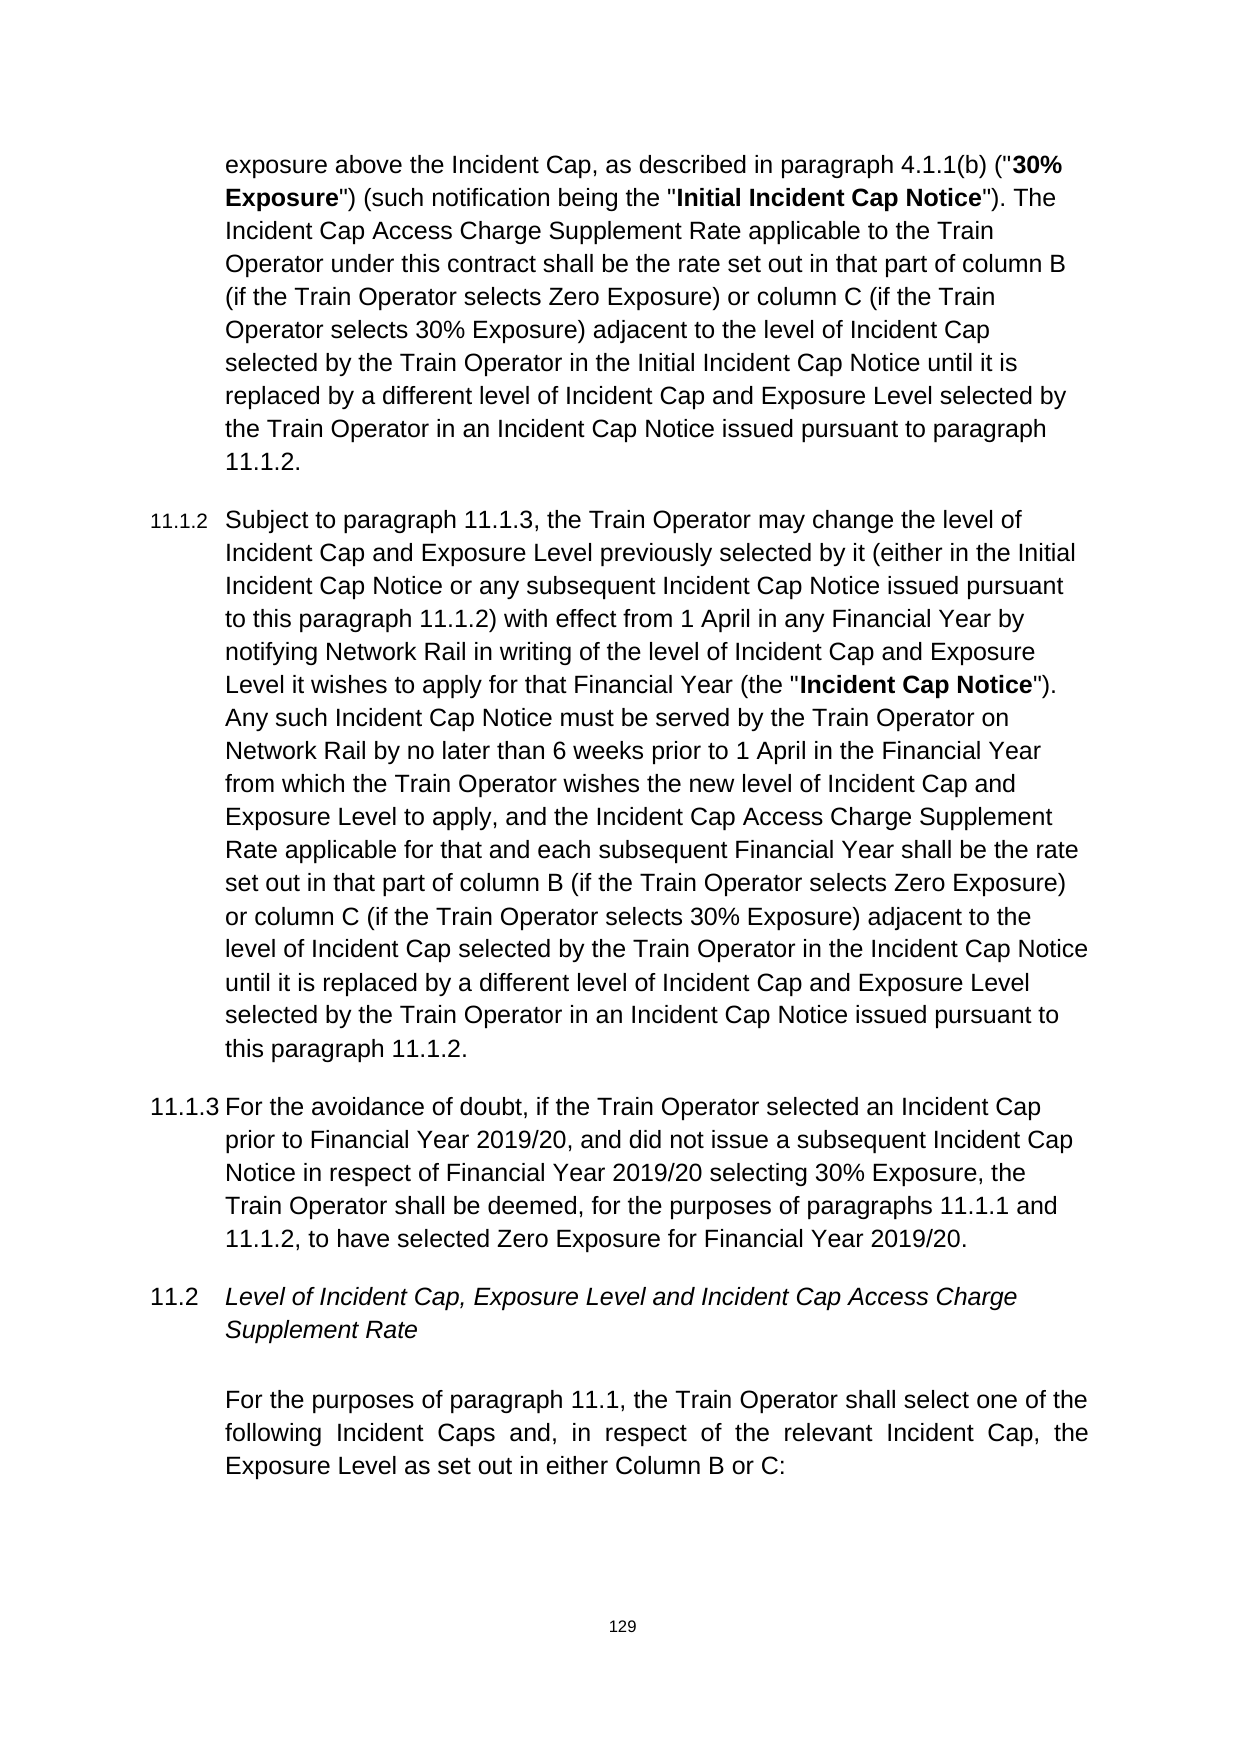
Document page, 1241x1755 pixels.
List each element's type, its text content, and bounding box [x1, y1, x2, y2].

list Subject to paragraph 11.1.3, the Train Operator may change the level of Incident Cap and Exposure Level previously selected by it (either in the Initial Incident Cap Notice or any subsequent Incident Cap Notice issued pursuant to this paragraph 11.1.2) with effect from 1 April in any Financial Year by notifying Network Rail in writing of the level of Incident Cap and Exposure Level it wishes to apply for that Financial Year (the "Incident Cap Notice"). Any such Incident Cap Notice must be served by the Train Operator on Network Rail by no later than 6 weeks prior to 1 April in the Financial Year from which the Train Operator wishes the new level of Incident Cap and Exposure Level to apply, and the Incident Cap Access Charge Supplement Rate applicable for that and each subsequent Financial Year shall be the rate set out in that part of column B (if the Train Operator selects Zero Exposure) or column C (if the Train Operator selects 30% Exposure) adjacent to the level of Incident Cap selected by the Train Operator in the Incident Cap Notice until it is replaced by a different level of Incident Cap and Exposure Level selected by the Train Operator in an Incident Cap Notice issued pursuant to this paragraph 11.1.2. [150, 505, 1090, 1062]
list exposure above the Incident Cap, as described in paragraph 4.1.1(b) ("30% Exposure") (such notification being the "Initial Incident Cap Notice"). The Incident Cap Access Charge Supplement Rate applicable to the Train Operator under this contract shall be the rate set out in that part of column B (if the Train Operator selects Zero Exposure) or column C (if the Train Operator selects 30% Exposure) adjacent to the level of Incident Cap selected by the Train Operator in the Initial Incident Cap Notice until it is replaced by a different level of Incident Cap and Exposure Level selected by the Train Operator in an Incident Cap Notice issued pursuant to paragraph 11.1.2. [150, 150, 1090, 476]
text For the purposes of paragraph 11.1, the Train Operator shall select one of the following Incident Caps and, in respect of the relevant Incident Cap, the Exposure Level as set out in either Column B or C: [225, 1385, 1090, 1480]
list Level of Incident Cap, Exposure Level and Incident Cap Access Charge Supplement Rate [150, 1282, 1090, 1343]
list For the avoidance of doubt, if the Train Operator selected an Incident Cap prior to Financial Year 2019/20, and did not issue a subsequent Incident Cap Notice in respect of Financial Year 2019/20 selecting 30% Exposure, the Train Operator shall be deemed, for the purposes of paragraphs 11.1.1 and 11.1.2, to have selected Zero Exposure for Financial Year 2019/20. [150, 1092, 1090, 1252]
